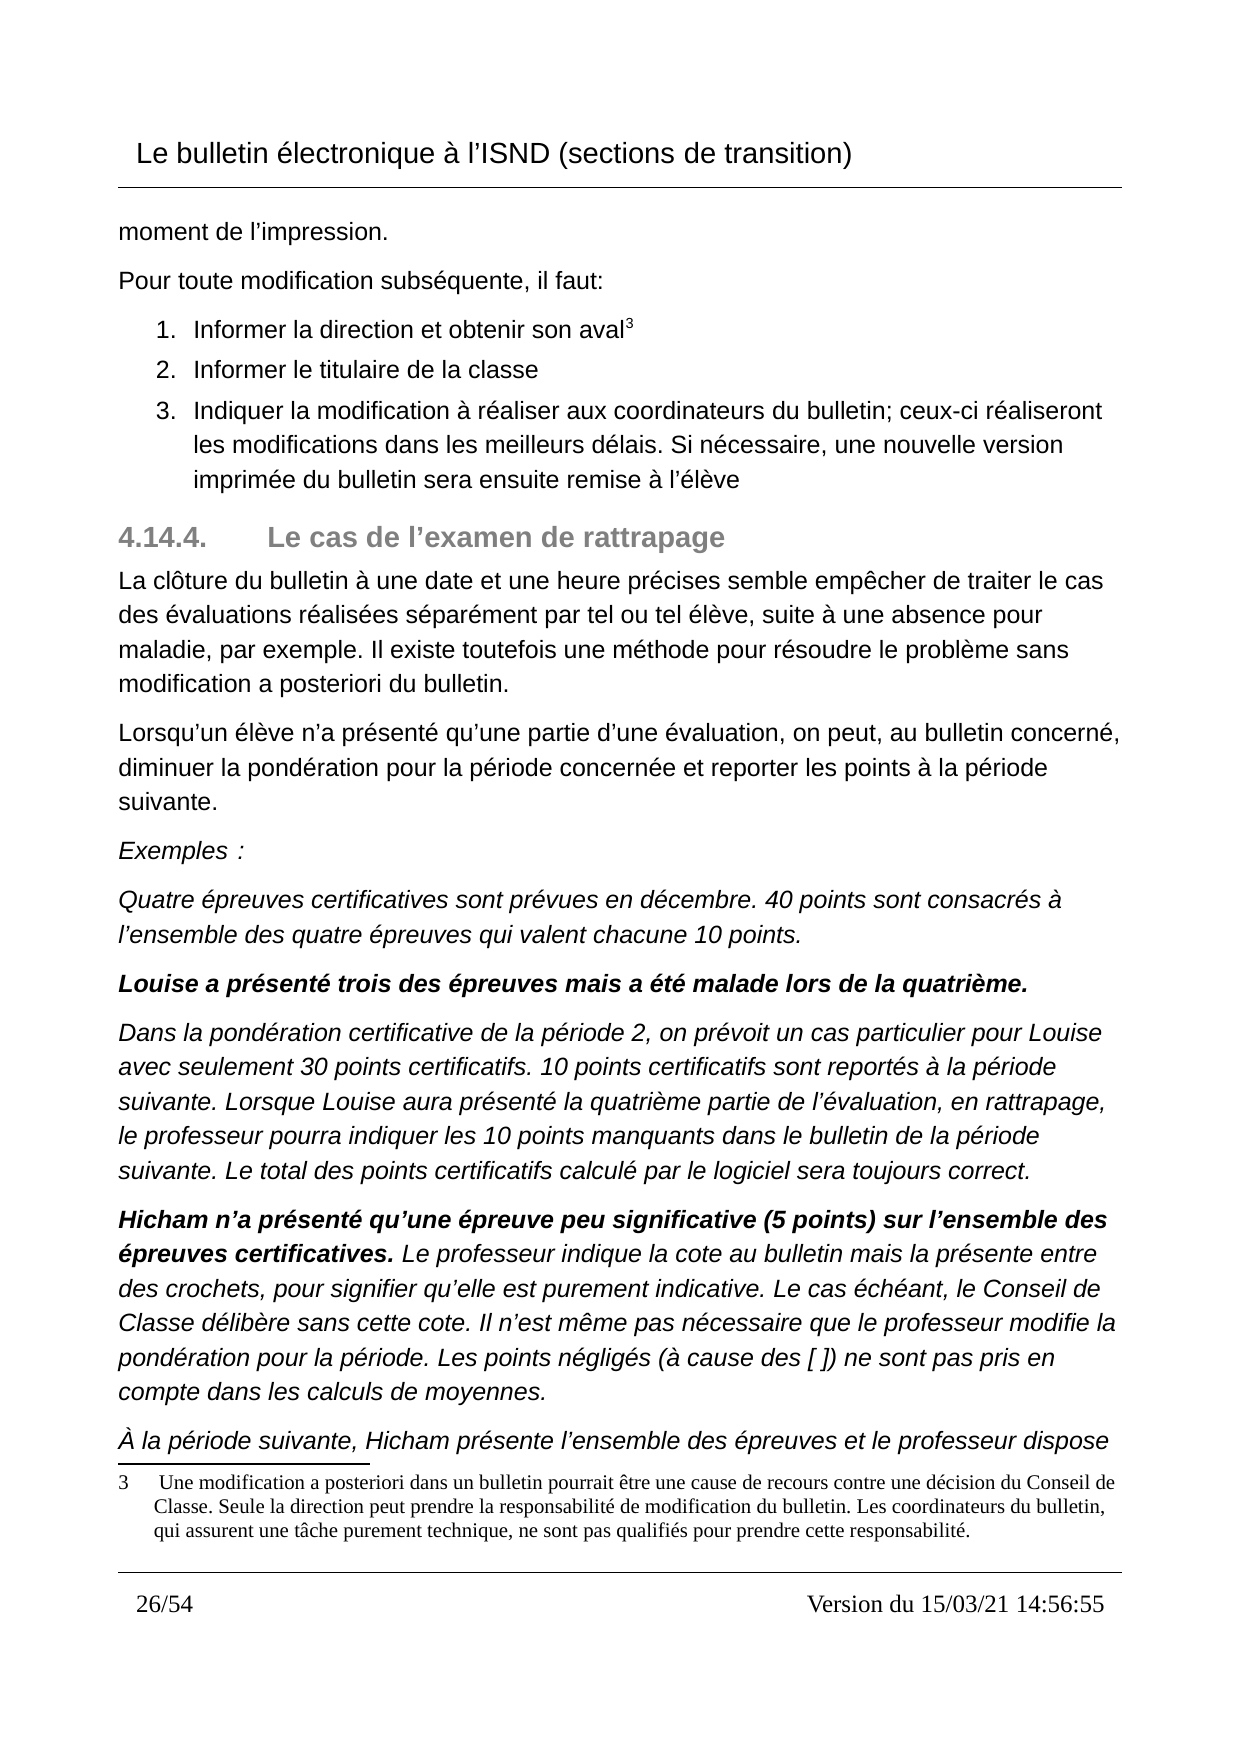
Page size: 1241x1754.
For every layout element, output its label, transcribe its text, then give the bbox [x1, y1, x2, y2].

list Une modification a posteriori dans un bulletin pourrait être une cause de recours contre une décision du Conseil de Classe. Seule la direction peut prendre la responsabilité de modification du bulletin. Les coordinateurs du bulletin, qui assurent une tâche purement technique, ne sont pas qualifiés pour prendre cette responsabilité. [118, 1470, 1122, 1542]
text Pour toute modification subséquente, il faut: [118, 266, 1122, 294]
list Indiquer la modification à réaliser aux coordinateurs du bulletin; ceux-ci réaliseront les modifications dans les meilleurs délais. Si nécessaire, une nouvelle version imprimée du bulletin sera ensuite remise à l’élève [156, 396, 1122, 493]
text moment de l’impression. [118, 217, 1122, 245]
text Exemples : [118, 836, 1122, 865]
list Informer la direction et obtenir son aval [156, 315, 1122, 343]
text Lorsqu’un élève n’a présenté qu’une partie d’une évaluation, on peut, au bulletin concerné, diminuer la pondération pour la période concernée et reporter les points à la période suivante. [118, 718, 1122, 816]
text Louise a présenté trois des épreuves mais a été malade lors de la quatrième. [118, 969, 1122, 997]
text Hicham n’a présenté qu’une épreuve peu significative (5 points) sur l’ensemble des épreuves certificatives. Le professeur indique la cote au bulletin mais la présente entre des crochets, pour signifier qu’elle est purement indicative. Le cas échéant, le Conseil de Classe délibère sans cette cote. Il n’est même pas nécessaire que le professeur modifie la pondération pour la période. Les points négligés (à cause des [ ]) ne sont pas pris en compte dans les calculs de moyennes. [118, 1205, 1122, 1406]
text Quatre épreuves certificatives sont prévues en décembre. 40 points sont consacrés à l’ensemble des quatre épreuves qui valent chacune 10 points. [118, 885, 1122, 948]
subtitle Le cas de l’examen de rattrapage [118, 519, 1122, 553]
text La clôture du bulletin à une date et une heure précises semble empêcher de traiter le cas des évaluations réalisées séparément par tel ou tel élève, suite à une absence pour maladie, par exemple. Il existe toutefois une méthode pour résoudre le problème sans modification a posteriori du bulletin. [118, 566, 1122, 698]
text À la période suivante, Hicham présente l’ensemble des épreuves et le professeur dispose [118, 1426, 1122, 1455]
text Dans la pondération certificative de la période 2, on prévoit un cas particulier pour Louise avec seulement 30 points certificatifs. 10 points certificatifs sont reportés à la période suivante. Lorsque Louise aura présenté la quatrième partie de l’évaluation, en rattrapage, le professeur pourra indiquer les 10 points manquants dans le bulletin de la période suivante. Le total des points certificatifs calculé par le logiciel sera toujours correct. [118, 1018, 1122, 1184]
list Informer le titulaire de la classe [156, 355, 1122, 384]
